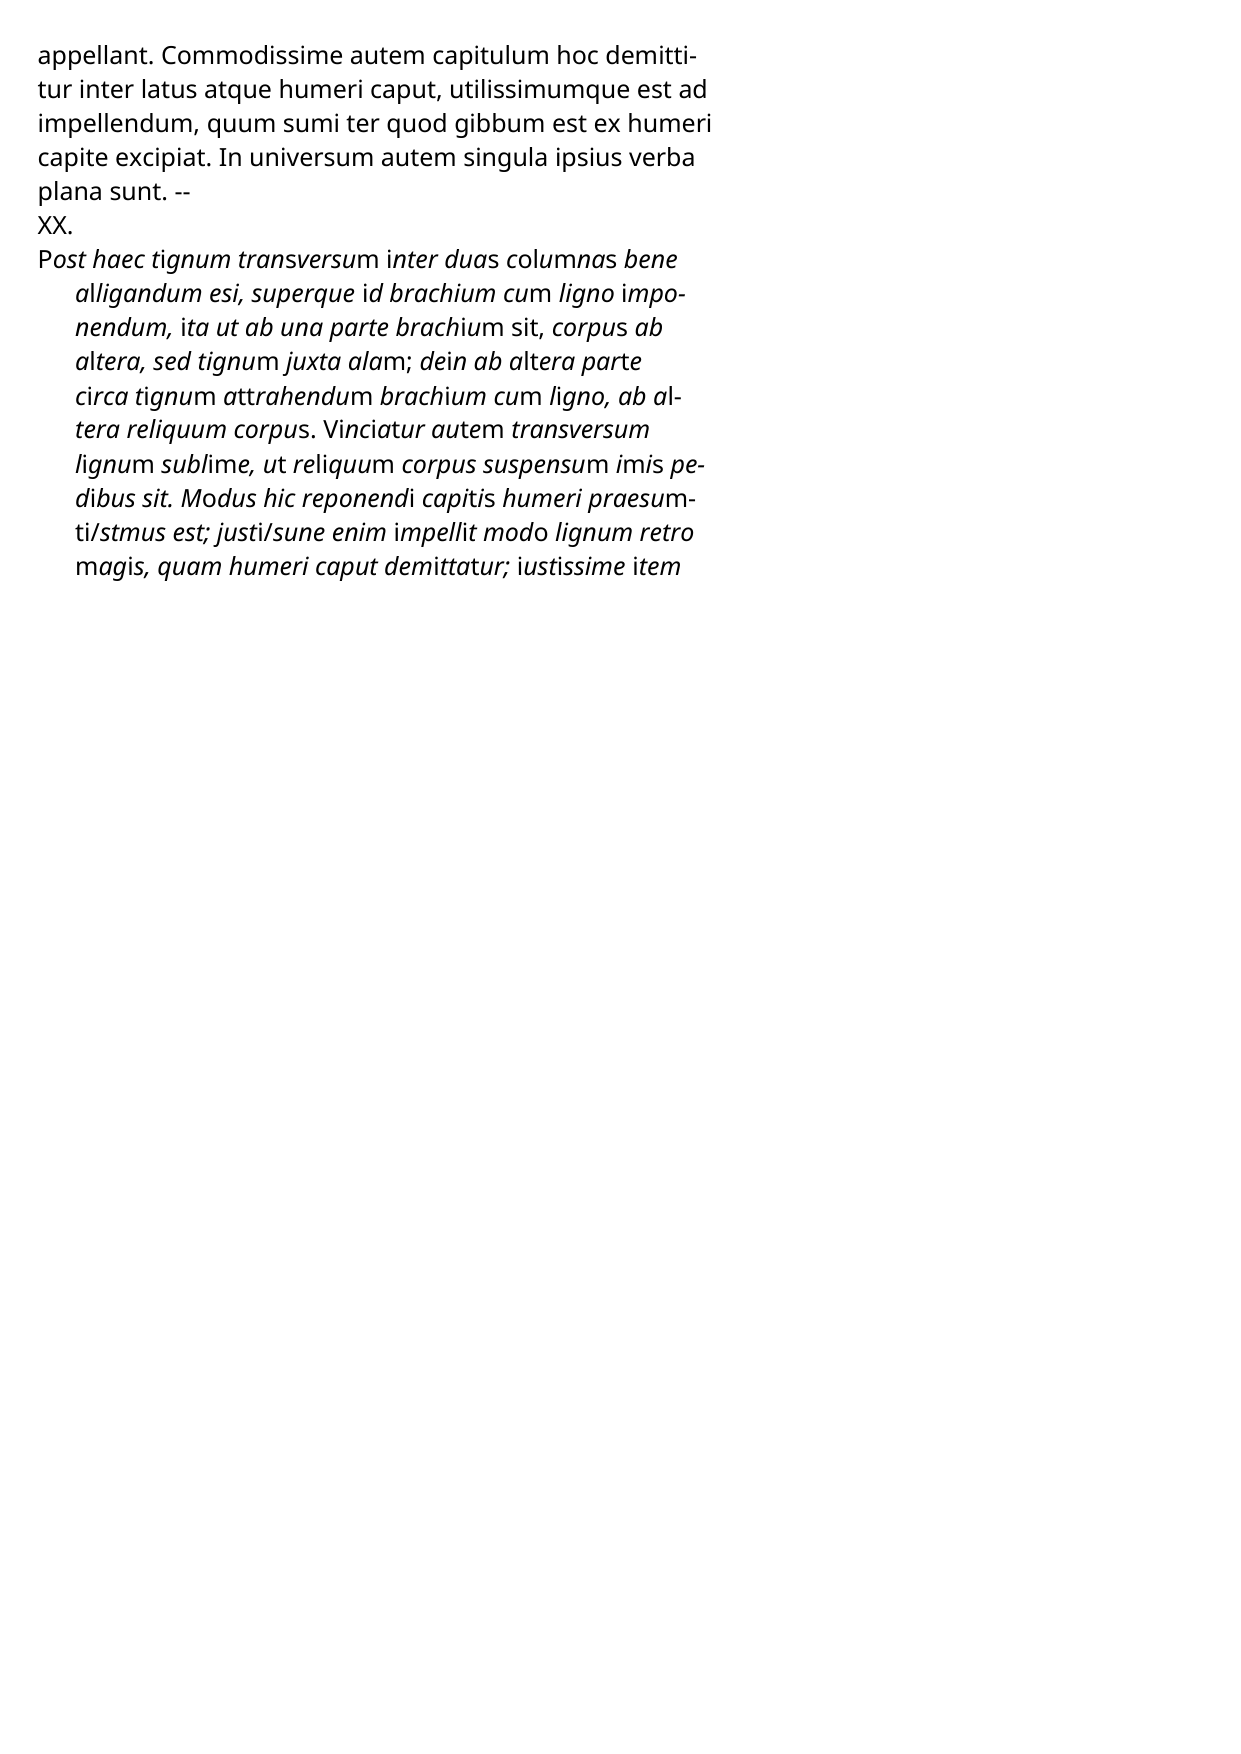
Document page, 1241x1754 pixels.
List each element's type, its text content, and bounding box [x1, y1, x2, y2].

text Post haec tignum transversum inter duas columnas bene alligandum esi, superque id brachium cum ligno impo- nendum, ita ut ab una parte brachium sit, corpus ab altera, sed tignum juxta alam; dein ab altera parte circa tignum attrahendum brachium cum ligno, ab al- tera reliquum corpus. Vinciatur autem transversum lignum sublime, ut reliquum corpus suspensum imis pe- dibus sit. Modus hic reponendi capitis humeri praesum- ti/stmus est; justi/sune enim impellit modo lignum retro magis, quam humeri caput demittatur; iustissime item [37, 242, 1203, 582]
text XX. [37, 208, 1203, 242]
text appellant. Commodissime autem capitulum hoc demitti- tur inter latus atque humeri caput, utilissimumque est ad impellendum, quum sumi ter quod gibbum est ex humeri capite excipiat. In universum autem singula ipsius verba plana sunt. -- [37, 37, 1203, 208]
